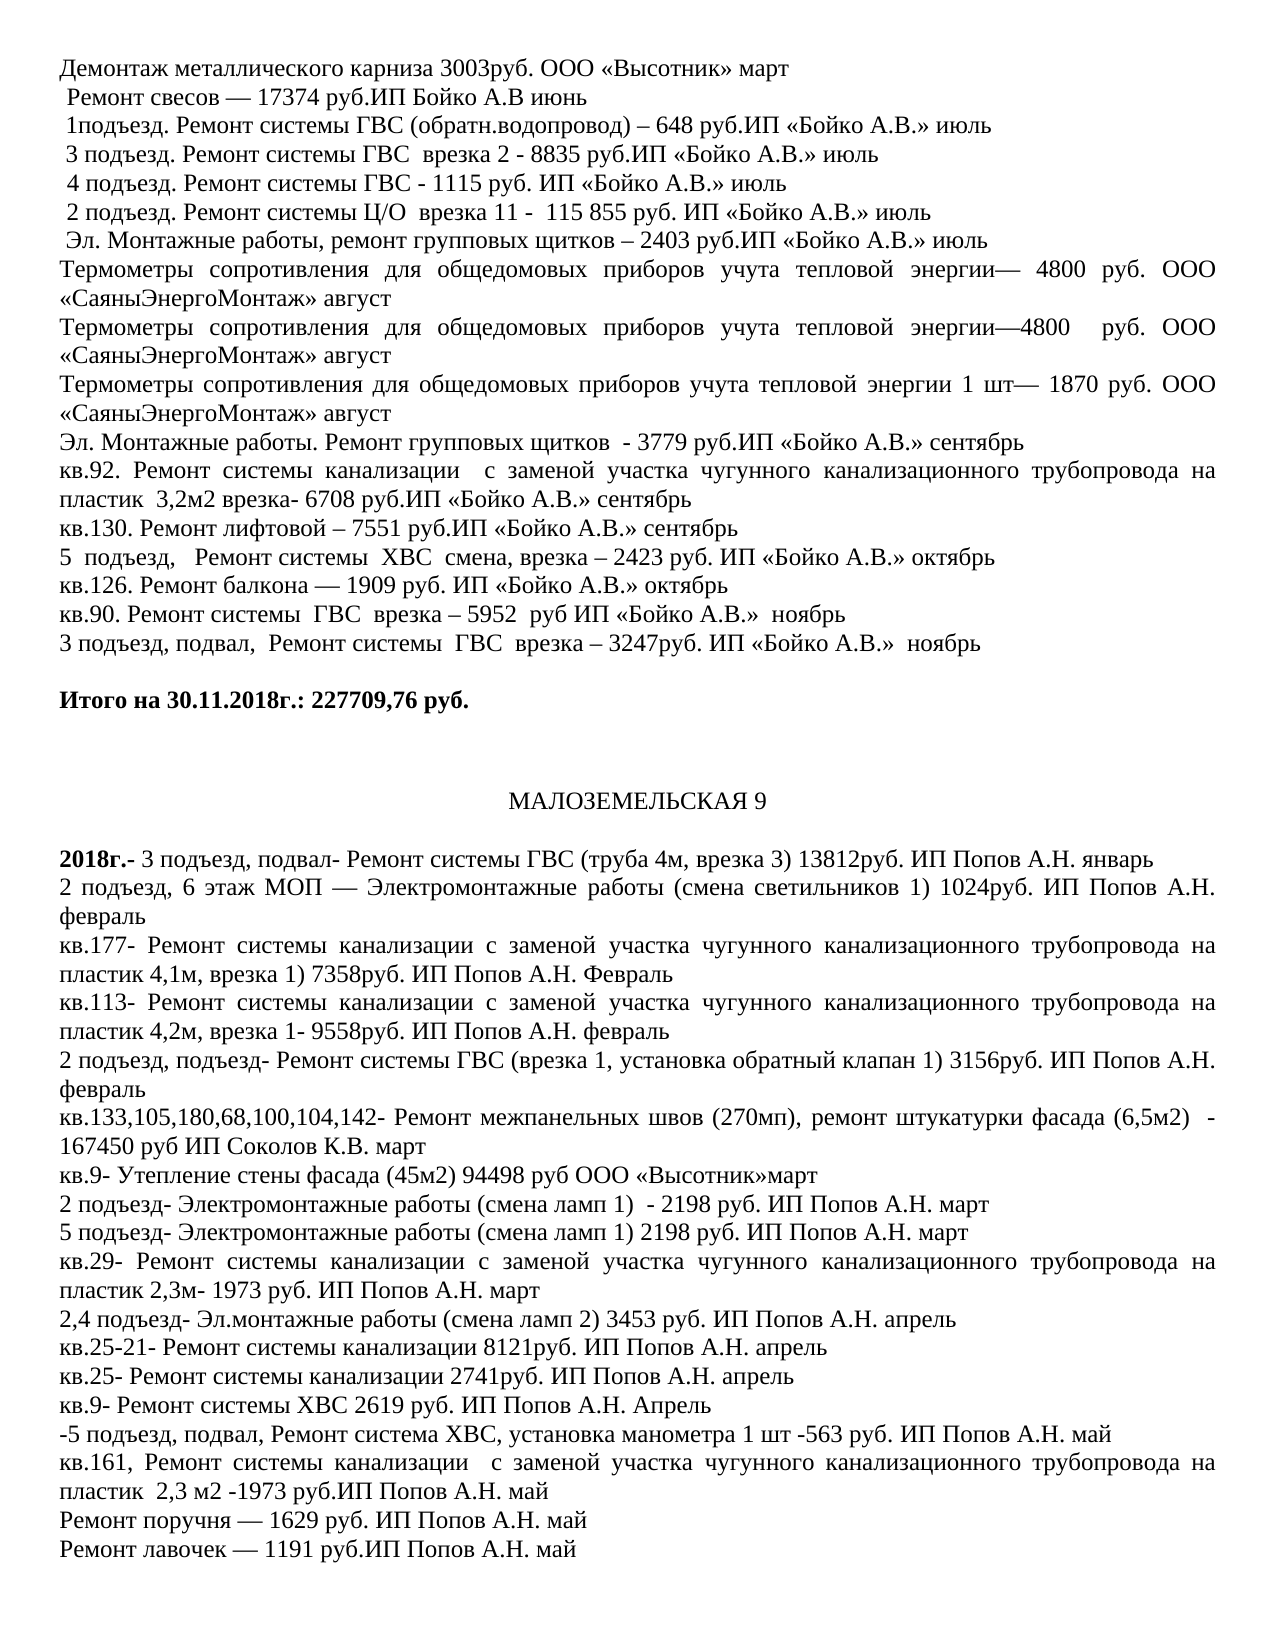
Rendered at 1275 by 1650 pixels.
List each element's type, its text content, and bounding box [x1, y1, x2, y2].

text кв.113- Ремонт системы канализации с заменой участка чугунного канализационного трубопровода на пластик 4,2м, врезка 1- 9558руб. ИП Попов А.Н. февраль [59, 987, 1216, 1045]
text 2 подъезд- Электромонтажные работы (смена ламп 1) - 2198 руб. ИП Попов А.Н. март [59, 1189, 1216, 1217]
text кв.25-21- Ремонт системы канализации 8121руб. ИП Попов А.Н. апрель [59, 1332, 1216, 1361]
text 2018г.- 3 подъезд, подвал- Ремонт системы ГВС (труба 4м, врезка 3) 13812руб. ИП Попов А.Н. январь [59, 844, 1216, 872]
text кв.177- Ремонт системы канализации с заменой участка чугунного канализационного трубопровода на пластик 4,1м, врезка 1) 7358руб. ИП Попов А.Н. Февраль [59, 930, 1216, 987]
text 2,4 подъезд- Эл.монтажные работы (смена ламп 2) 3453 руб. ИП Попов А.Н. апрель [59, 1304, 1216, 1332]
text 5 подъезд, Ремонт системы ХВС смена, врезка – 2423 руб. ИП «Бойко А.В.» октябрь [59, 542, 1216, 571]
text Ремонт лавочек — 1191 руб.ИП Попов А.Н. май [59, 1534, 1216, 1562]
text кв.161, Ремонт системы канализации с заменой участка чугунного канализационного трубопровода на пластик 2,3 м2 -1973 руб.ИП Попов А.Н. май [59, 1447, 1216, 1505]
text Ремонт поручня — 1629 руб. ИП Попов А.Н. май [59, 1505, 1216, 1534]
text Итого на 30.11.2018г.: 227709,76 руб. [59, 686, 1216, 714]
text 2 подъезд, 6 этаж МОП — Электромонтажные работы (смена светильников 1) 1024руб. ИП Попов А.Н. февраль [59, 872, 1216, 930]
text 3 подъезд, подвал, Ремонт системы ГВС врезка – 3247руб. ИП «Бойко А.В.» ноябрь [59, 628, 1216, 657]
text Термометры сопротивления для общедомовых приборов учута тепловой энергии— 4800 руб. ООО «СаяныЭнергоМонтаж» август [59, 254, 1216, 312]
text Эл. Монтажные работы. Ремонт групповых щитков - 3779 руб.ИП «Бойко А.В.» сентябрь [59, 427, 1216, 456]
text кв.29- Ремонт системы канализации с заменой участка чугунного канализационного трубопровода на пластик 2,3м- 1973 руб. ИП Попов А.Н. март [59, 1246, 1216, 1304]
text кв.90. Ремонт системы ГВС врезка – 5952 руб ИП «Бойко А.В.» ноябрь [59, 599, 1216, 628]
text Термометры сопротивления для общедомовых приборов учута тепловой энергии 1 шт— 1870 руб. ООО «СаяныЭнергоМонтаж» август [59, 369, 1216, 427]
text кв.92. Ремонт системы канализации с заменой участка чугунного канализационного трубопровода на пластик 3,2м2 врезка- 6708 руб.ИП «Бойко А.В.» сентябрь [59, 456, 1216, 513]
text 2 подъезд, подъезд- Ремонт системы ГВС (врезка 1, установка обратный клапан 1) 3156руб. ИП Попов А.Н. февраль [59, 1045, 1216, 1102]
text 1подъезд. Ремонт системы ГВС (обратн.водопровод) – 648 руб.ИП «Бойко А.В.» июль [59, 111, 1216, 139]
text 4 подъезд. Ремонт системы ГВС - 1115 руб. ИП «Бойко А.В.» июль [59, 168, 1216, 197]
subtitle МАЛОЗЕМЕЛЬСКАЯ 9 [59, 786, 1216, 815]
text 2 подъезд. Ремонт системы Ц/О врезка 11 - 115 855 руб. ИП «Бойко А.В.» июль [59, 197, 1216, 226]
text кв.133,105,180,68,100,104,142- Ремонт межпанельных швов (270мп), ремонт штукатурки фасада (6,5м2) - 167450 руб ИП Соколов К.В. март [59, 1102, 1216, 1160]
text Ремонт свесов — 17374 руб.ИП Бойко А.В июнь [59, 82, 1216, 111]
text кв.126. Ремонт балкона — 1909 руб. ИП «Бойко А.В.» октябрь [59, 571, 1216, 599]
text 3 подъезд. Ремонт системы ГВС врезка 2 - 8835 руб.ИП «Бойко А.В.» июль [59, 139, 1216, 168]
text -5 подъезд, подвал, Ремонт система ХВС, установка манометра 1 шт -563 руб. ИП Попов А.Н. май [59, 1419, 1216, 1447]
text кв.9- Утепление стены фасада (45м2) 94498 руб ООО «Высотник»март [59, 1160, 1216, 1189]
text 5 подъезд- Электромонтажные работы (смена ламп 1) 2198 руб. ИП Попов А.Н. март [59, 1217, 1216, 1246]
text кв.9- Ремонт системы ХВС 2619 руб. ИП Попов А.Н. Апрель [59, 1390, 1216, 1419]
text Демонтаж металлического карниза 3003руб. ООО «Высотник» март [59, 53, 1216, 82]
text кв.130. Ремонт лифтовой – 7551 руб.ИП «Бойко А.В.» сентябрь [59, 513, 1216, 542]
text Эл. Монтажные работы, ремонт групповых щитков – 2403 руб.ИП «Бойко А.В.» июль [59, 226, 1216, 254]
text Термометры сопротивления для общедомовых приборов учута тепловой энергии—4800 руб. ООО «СаяныЭнергоМонтаж» август [59, 312, 1216, 369]
text кв.25- Ремонт системы канализации 2741руб. ИП Попов А.Н. апрель [59, 1361, 1216, 1390]
